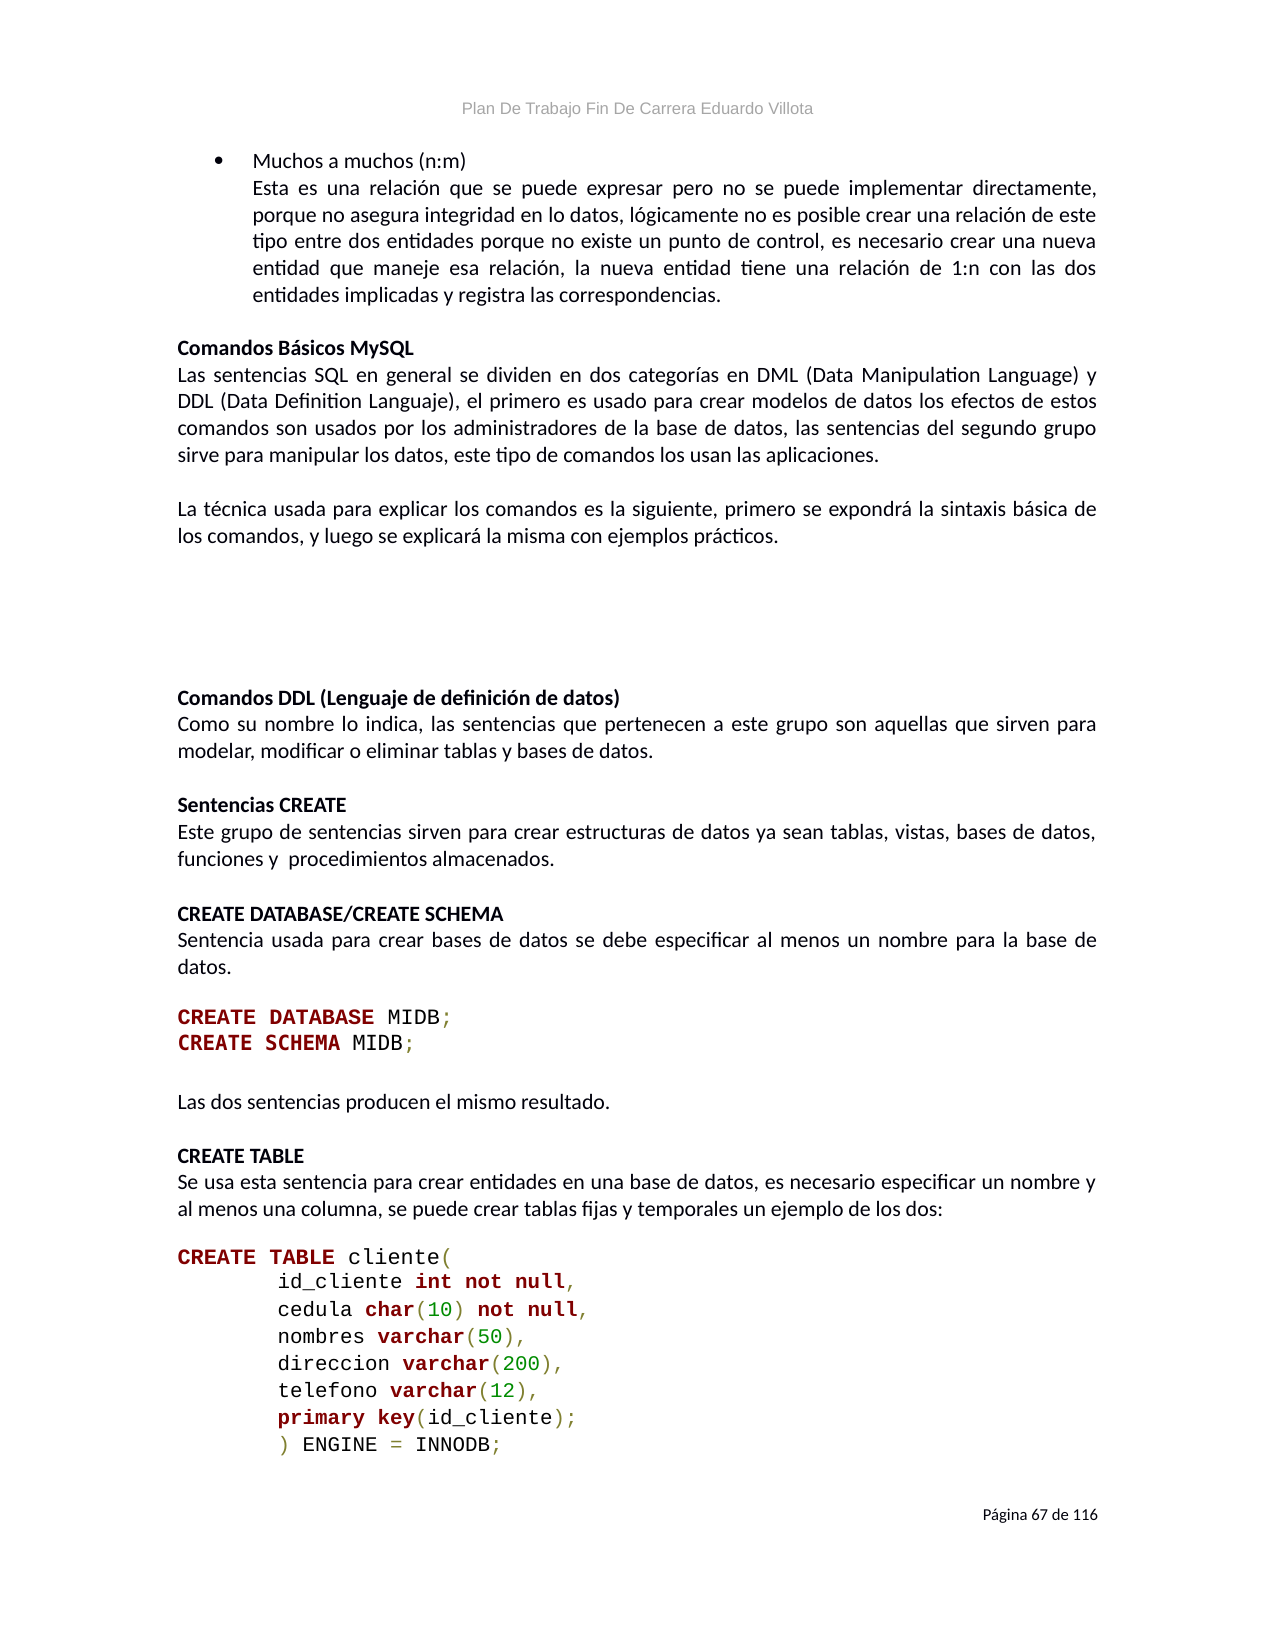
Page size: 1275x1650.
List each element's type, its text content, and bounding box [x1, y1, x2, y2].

text Sentencia usada para crear bases de datos se debe especificar al menos un nombre para la base de datos. [177, 926, 1098, 980]
text Se usa esta sentencia para crear entidades en una base de datos, es necesario especificar un nombre y al menos una columna, se puede crear tablas fijas y temporales un ejemplo de los dos: [177, 1168, 1098, 1222]
text Este grupo de sentencias sirven para crear estructuras de datos ya sean tablas, vistas, bases de datos, funciones y procedimientos almacenados. [177, 818, 1098, 872]
text CREATE DATABASE/CREATE SCHEMA [177, 900, 1098, 926]
text Comandos Básicos MySQL [177, 334, 1098, 361]
text Las dos sentencias producen el mismo resultado. [177, 1088, 1098, 1115]
text Como su nombre lo indica, las sentencias que pertenecen a este grupo son aquellas que sirven para modelar, modificar o eliminar tablas y bases de datos. [177, 710, 1098, 764]
text CREATE SCHEMA MIDB; [177, 1031, 1098, 1055]
list Muchos a muchos (n:m) [215, 148, 1098, 174]
list Esta es una relación que se puede expresar pero no se puede implementar directamente, porque no asegura integridad en lo datos, lógicamente no es posible crear una relación de este tipo entre dos entidades porque no existe un punto de control, es necesario crear una nueva entidad que maneje esa relación, la nueva entidad tiene una relación de 1:n con las dos entidades implicadas y registra las correspondencias. [252, 174, 1098, 308]
text ) ENGINE = INNODB; [177, 1434, 1098, 1458]
text Sentencias CREATE [177, 792, 1098, 818]
text id_cliente int not null, [177, 1271, 1098, 1295]
text cedula char(10) not null, [177, 1298, 1098, 1322]
text La técnica usada para explicar los comandos es la siguiente, primero se expondrá la sintaxis básica de los comandos, y luego se explicará la misma con ejemplos prácticos. [177, 496, 1098, 549]
text CREATE TABLE cliente( [177, 1247, 1098, 1271]
text CREATE TABLE [177, 1142, 1098, 1168]
text nombres varchar(50), [177, 1326, 1098, 1349]
text telefono varchar(12), [177, 1380, 1098, 1404]
text primary key(id_cliente); [177, 1407, 1098, 1431]
text CREATE DATABASE MIDB; [177, 1006, 1098, 1031]
text Comandos DDL (Lenguaje de definición de datos) [177, 684, 1098, 710]
text Las sentencias SQL en general se dividen en dos categorías en DML (Data Manipulation Language) y DDL (Data Definition Languaje), el primero es usado para crear modelos de datos los efectos de estos comandos son usados por los administradores de la base de datos, las sentencias del segundo grupo sirve para manipular los datos, este tipo de comandos los usan las aplicaciones. [177, 361, 1098, 468]
text direccion varchar(200), [177, 1353, 1098, 1377]
